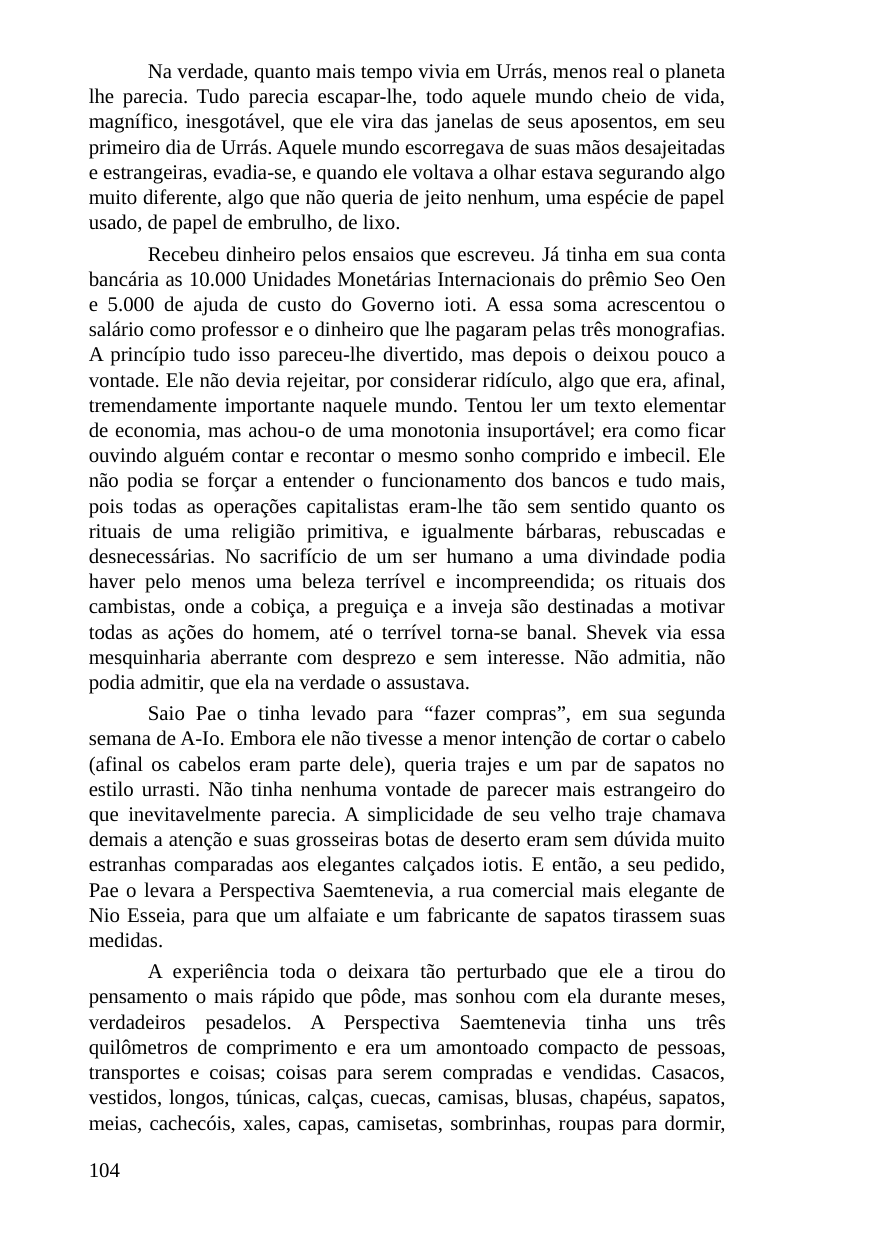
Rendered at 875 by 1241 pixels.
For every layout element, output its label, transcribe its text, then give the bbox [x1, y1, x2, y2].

text A experiência toda o deixara tão perturbado que ele a tirou do pensamento o mais rápido que pôde, mas sonhou com ela durante meses, verdadeiros pesadelos. A Perspectiva Saemtenevia tinha uns três quilômetros de comprimento e era um amontoado compacto de pessoas, transportes e coisas; coisas para serem compradas e vendidas. Casacos, vestidos, longos, túnicas, calças, cuecas, camisas, blusas, chapéus, sapatos, meias, cachecóis, xales, capas, camisetas, sombrinhas, roupas para dormir, [88, 959, 726, 1134]
text Recebeu dinheiro pelos ensaios que escreveu. Já tinha em sua conta bancária as 10.000 Unidades Monetárias Internacionais do prêmio Seo Oen e 5.000 de ajuda de custo do Governo ioti. A essa soma acrescentou o salário como professor e o dinheiro que lhe pagaram pelas três monografias. A princípio tudo isso pareceu-lhe divertido, mas depois o deixou pouco a vontade. Ele não devia rejeitar, por considerar ridículo, algo que era, afinal, tremendamente importante naquele mundo. Tentou ler um texto elementar de economia, mas achou-o de uma monotonia insuportável; era como ficar ouvindo alguém contar e recontar o mesmo sonho comprido e imbecil. Ele não podia se forçar a entender o funcionamento dos bancos e tudo mais, pois todas as operações capitalistas eram-lhe tão sem sentido quanto os rituais de uma religião primitiva, e igualmente bárbaras, rebuscadas e desnecessárias. No sacrifício de um ser humano a uma divindade podia haver pelo menos uma beleza terrível e incompreendida; os rituais dos cambistas, onde a cobiça, a preguiça e a inveja são destinadas a motivar todas as ações do homem, até o terrível torna-se banal. Shevek via essa mesquinharia aberrante com desprezo e sem interesse. Não admitia, não podia admitir, que ela na verdade o assustava. [88, 241, 726, 694]
text Saio Pae o tinha levado para “fazer compras”, em sua segunda semana de A-Io. Embora ele não tivesse a menor intenção de cortar o cabelo (afinal os cabelos eram parte dele), queria trajes e um par de sapatos no estilo urrasti. Não tinha nenhuma vontade de parecer mais estrangeiro do que inevitavelmente parecia. A simplicidade de seu velho traje chamava demais a atenção e suas grosseiras botas de deserto eram sem dúvida muito estranhas comparadas aos elegantes calçados iotis. E então, a seu pedido, Pae o levara a Perspectiva Saemtenevia, a rua comercial mais elegante de Nio Esseia, para que um alfaiate e um fabricante de sapatos tirassem suas medidas. [88, 701, 726, 952]
text Na verdade, quanto mais tempo vivia em Urrás, menos real o planeta lhe parecia. Tudo parecia escapar-lhe, todo aquele mundo cheio de vida, magnífico, inesgotável, que ele vira das janelas de seus aposentos, em seu primeiro dia de Urrás. Aquele mundo escorregava de suas mãos desajeitadas e estrangeiras, evadia-se, e quando ele voltava a olhar estava segurando algo muito diferente, algo que não queria de jeito nenhum, uma espécie de papel usado, de papel de embrulho, de lixo. [88, 59, 726, 234]
